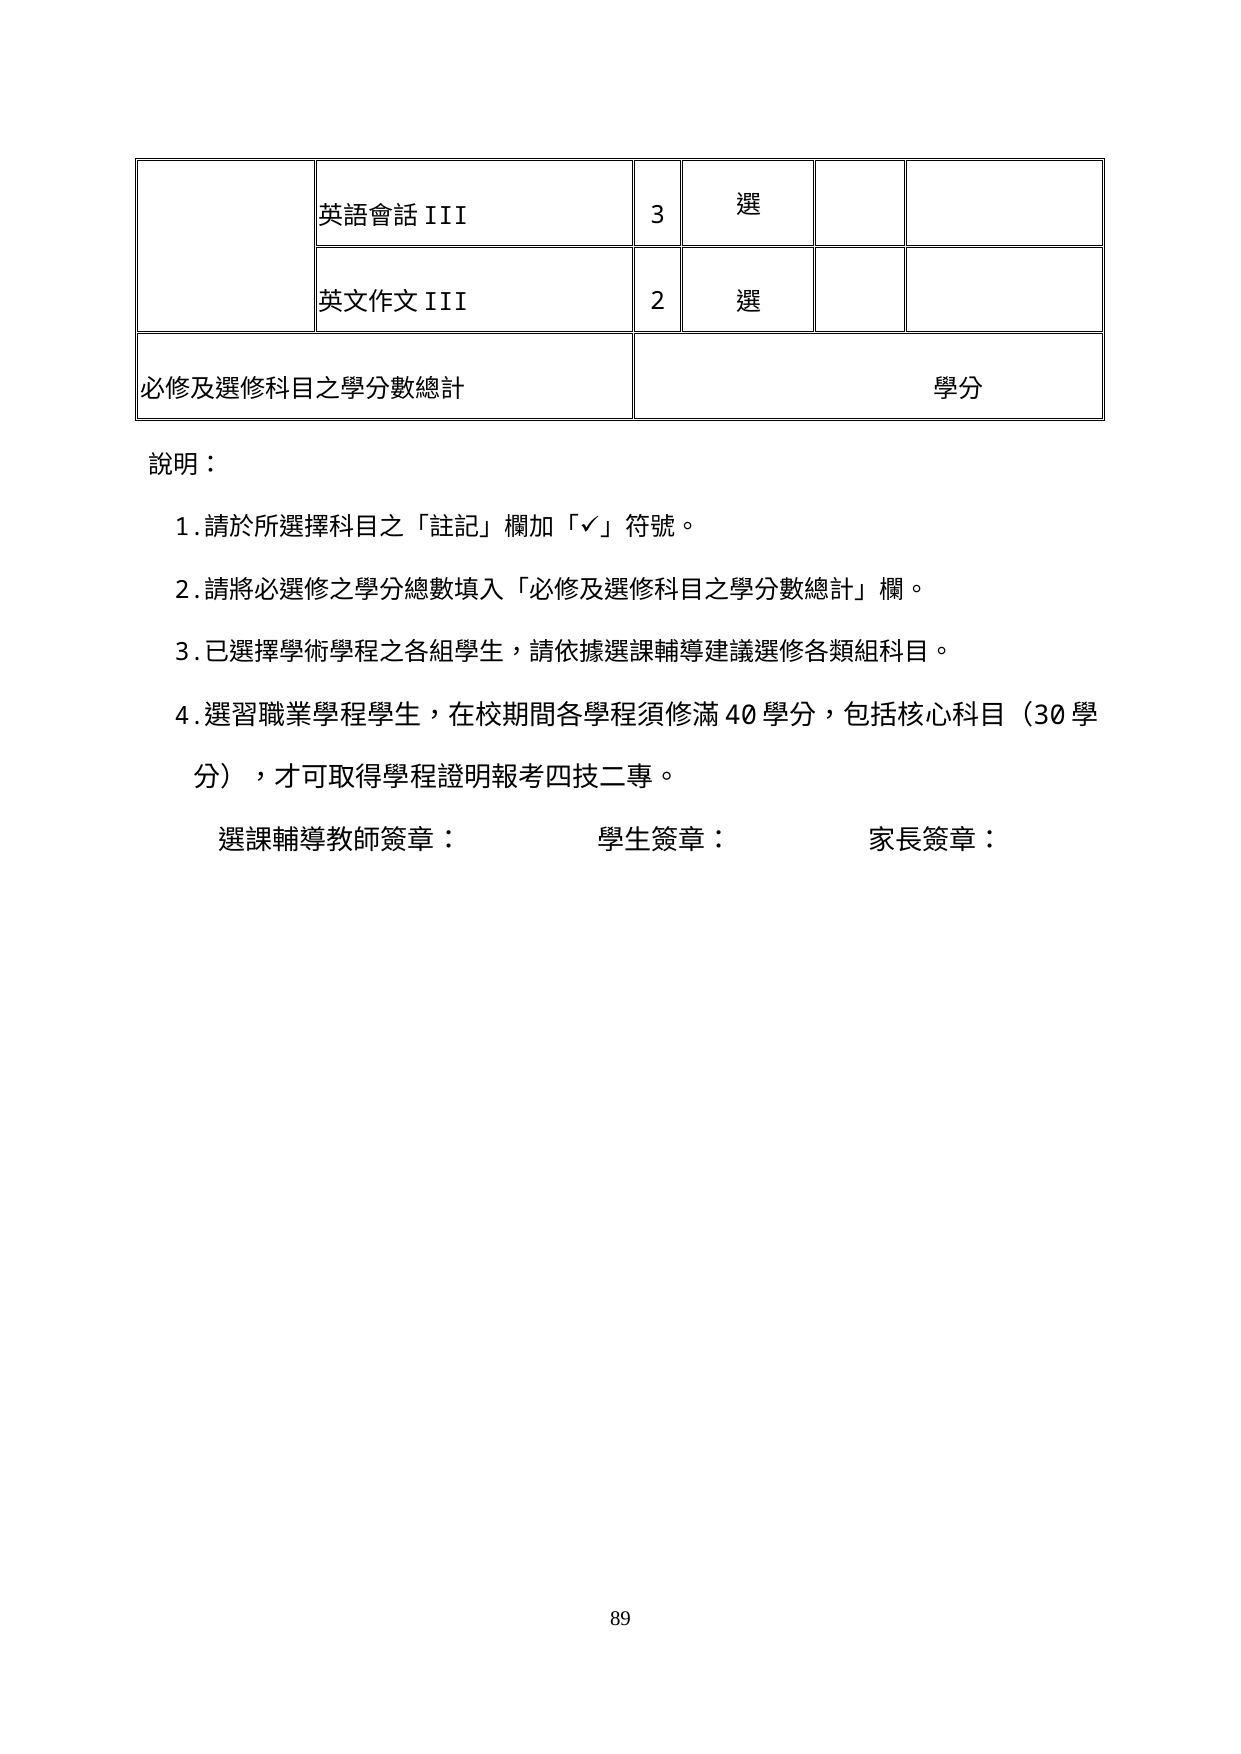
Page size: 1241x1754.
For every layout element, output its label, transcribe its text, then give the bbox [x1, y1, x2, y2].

table_cell 英文作文III [317, 248, 632, 331]
table_cell 英語會話III [317, 161, 632, 245]
table_cell [138, 161, 314, 331]
text 2.請將必選修之學分總數填入「必修及選修科目之學分數總計」欄。 [118, 546, 1122, 608]
text 4.選習職業學程學生，在校期間各學程須修滿40學分，包括核心科目（30學分），才可取得學程證明報考四技二專。 [174, 671, 1122, 796]
table_cell 學分 [635, 334, 1102, 418]
text 1.請於所選擇科目之「註記」欄加「ü」符號。 [118, 483, 1122, 546]
table_cell [907, 161, 1102, 245]
table_cell [816, 161, 904, 245]
table_cell 選 [683, 161, 813, 245]
table_cell 必修及選修科目之學分數總計 [138, 334, 632, 418]
text 說明： [118, 421, 1122, 483]
table_cell 選 [683, 248, 813, 331]
table_cell [816, 248, 904, 331]
table_cell [907, 248, 1102, 331]
table_cell 3 [635, 161, 680, 245]
text 選課輔導教師簽章： 學生簽章： 家長簽章： [218, 796, 1122, 858]
table_cell 2 [635, 248, 680, 331]
text 3.已選擇學術學程之各組學生，請依據選課輔導建議選修各類組科目。 [118, 608, 1122, 671]
